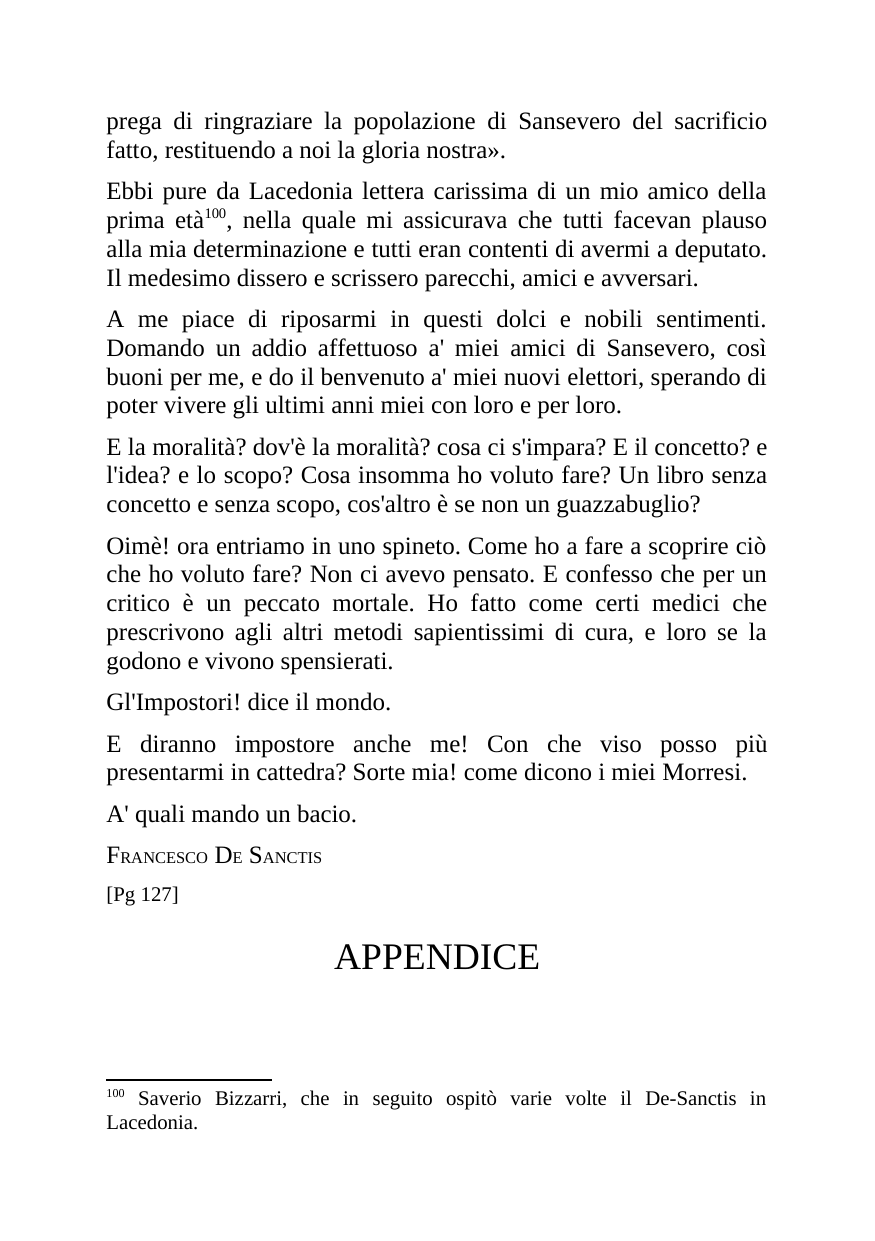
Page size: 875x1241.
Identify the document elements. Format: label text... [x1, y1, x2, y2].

text E diranno impostore anche me! Con che viso posso più presentarmi in cattedra? Sorte mia! come dicono i miei Morresi. [106, 729, 768, 786]
text A me piace di riposarmi in questi dolci e nobili sentimenti. Domando un addio affettuoso a' miei amici di Sansevero, così buoni per me, e do il benvenuto a' miei nuovi elettori, sperando di poter vivere gli ultimi anni miei con loro e per loro. [106, 304, 768, 419]
text Ebbi pure da Lacedonia lettera carissima di un mio amico della prima età, nella quale mi assicurava che tutti facevan plauso alla mia determinazione e tutti eran contenti di avermi a deputato. Il medesimo dissero e scrissero parecchi, amici e avversari. [106, 176, 768, 291]
text Francesco De Sanctis [106, 840, 768, 869]
text A' quali mando un bacio. [106, 799, 768, 828]
text E la moralità? dov'è la moralità? cosa ci s'impara? E il concetto? e l'idea? e lo scopo? Cosa insomma ho voluto fare? Un libro senza concetto e senza scopo, cos'altro è se non un guazzabuglio? [106, 432, 768, 518]
text Saverio Bizzarri, che in seguito ospitò varie volte il De-Sanctis in Lacedonia. [106, 1086, 768, 1134]
text prega di ringraziare la popolazione di Sansevero del sacrificio fatto, restituendo a noi la gloria nostra». [106, 106, 768, 164]
text Oimè! ora entriamo in uno spineto. Come ho a fare a scoprire ciò che ho voluto fare? Non ci avevo pensato. E confesso che per un critico è un peccato mortale. Ho fatto come certi medici che prescrivono agli altri metodi sapientissimi di cura, e loro se la godono e vivono spensierati. [106, 531, 768, 674]
subtitle APPENDICE [106, 935, 768, 978]
text Gl'Impostori! dice il mondo. [106, 687, 768, 716]
text [Pg 127] [106, 881, 768, 906]
